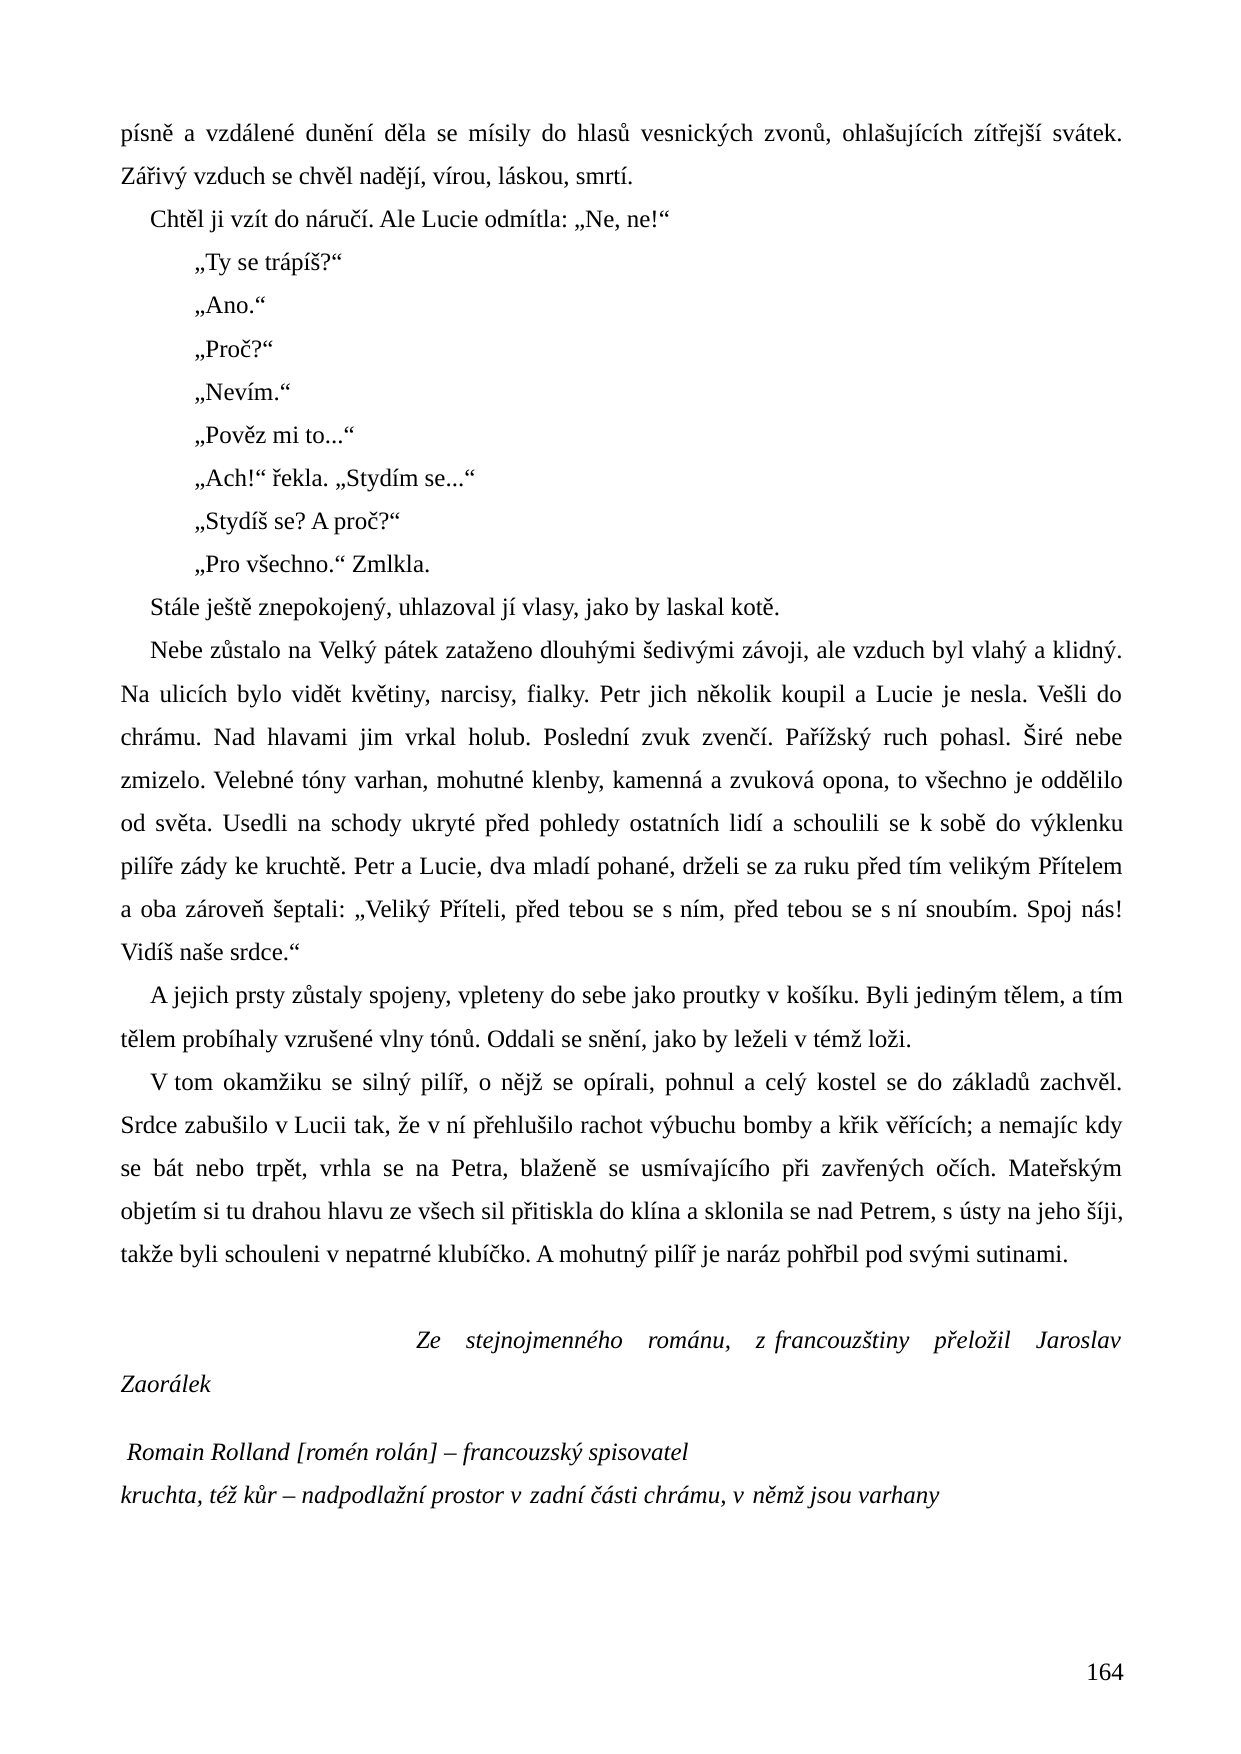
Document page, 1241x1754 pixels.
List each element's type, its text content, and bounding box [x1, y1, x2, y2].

text Stále ještě znepokojený, uhlazoval jí vlasy, jako by laskal kotě. [120, 592, 1123, 621]
text Nebe zůstalo na Velký pátek zataženo dlouhými šedivými závoji, ale vzduch byl vlahý a klidný. Na ulicích bylo vidět květiny, narcisy, fialky. Petr jich několik koupil a Lucie je nesla. Vešli do chrámu. Nad hlavami jim vrkal holub. Poslední zvuk zvenčí. Pařížský ruch pohasl. Širé nebe zmizelo. Velebné tóny varhan, mohutné klenby, kamenná a zvuková opona, to všechno je oddělilo od světa. Usedli na schody ukryté před pohledy ostatních lidí a schoulili se k sobě do výklenku pilíře zády ke kruchtě. Petr a Lucie, dva mladí pohané, drželi se za ruku před tím velikým Přítelem a oba zároveň šeptali: „Veliký Příteli, před tebou se s ním, před tebou se s ní snoubím. Spoj nás! Vidíš naše srdce.“ [120, 636, 1123, 966]
text Romain Rolland [romén rolán] – francouzský spisovatel kruchta, též kůr – nadpodlažní prostor v zadní části chrámu, v němž jsou varhany [120, 1437, 1123, 1508]
text Chtěl ji vzít do náručí. Ale Lucie odmítla: „Ne, ne!“ „Ty se trápíš?“ „Ano.“ „Proč?“ „Nevím.“ „Pověz mi to...“ „Ach!“ řekla. „Stydím se...“ „Stydíš se? A proč?“ „Pro všechno.“ Zmlkla. [120, 204, 1123, 578]
text písně a vzdálené dunění děla se mísily do hlasů vesnických zvonů, ohlašujících zítřejší svátek. Zářivý vzduch se chvěl nadějí, vírou, láskou, smrtí. [120, 118, 1123, 190]
text A jejich prsty zůstaly spojeny, vpleteny do sebe jako proutky v košíku. Byli jediným tělem, a tím tělem probíhaly vzrušené vlny tónů. Oddali se snění, jako by leželi v témž loži. [120, 981, 1123, 1052]
text V tom okamžiku se silný pilíř, o nějž se opírali, pohnul a celý kostel se do základů zachvěl. Srdce zabušilo v Lucii tak, že v ní přehlušilo rachot výbuchu bomby a křik věřících; a nemajíc kdy se bát nebo trpět, vrhla se na Petra, blaženě se usmívajícího při zavřených očích. Mateřským objetím si tu drahou hlavu ze všech sil přitiskla do klína a sklonila se nad Petrem, s ústy na jeho šíji, takže byli schouleni v nepatrné klubíčko. A mohutný pilíř je naráz pohřbil pod svými sutinami. Ze stejnojmenného románu, z francouzštiny přeložil Jaroslav Zaorálek [120, 1067, 1123, 1397]
